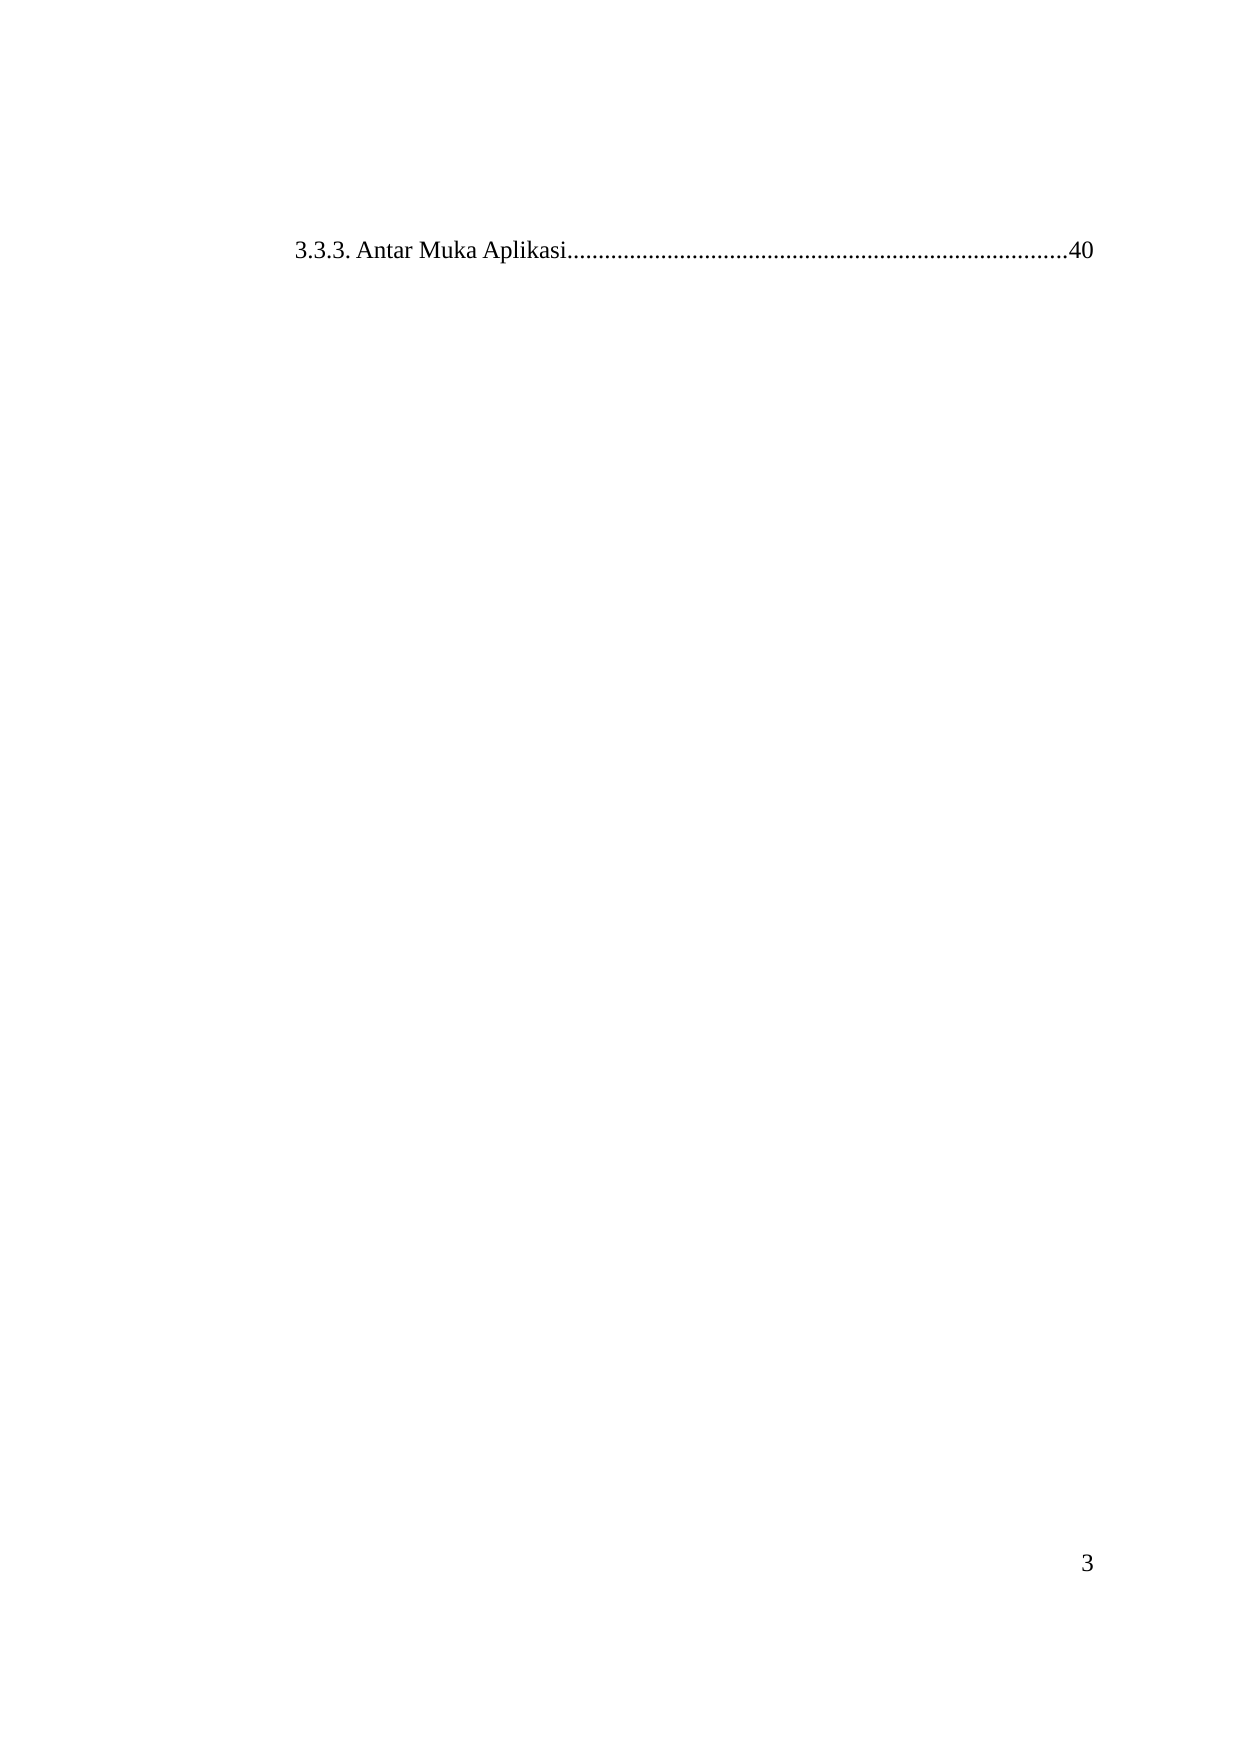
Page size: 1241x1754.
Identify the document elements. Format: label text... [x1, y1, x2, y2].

text 3.3.3. Antar Muka Aplikasi 40 [294, 236, 1093, 264]
